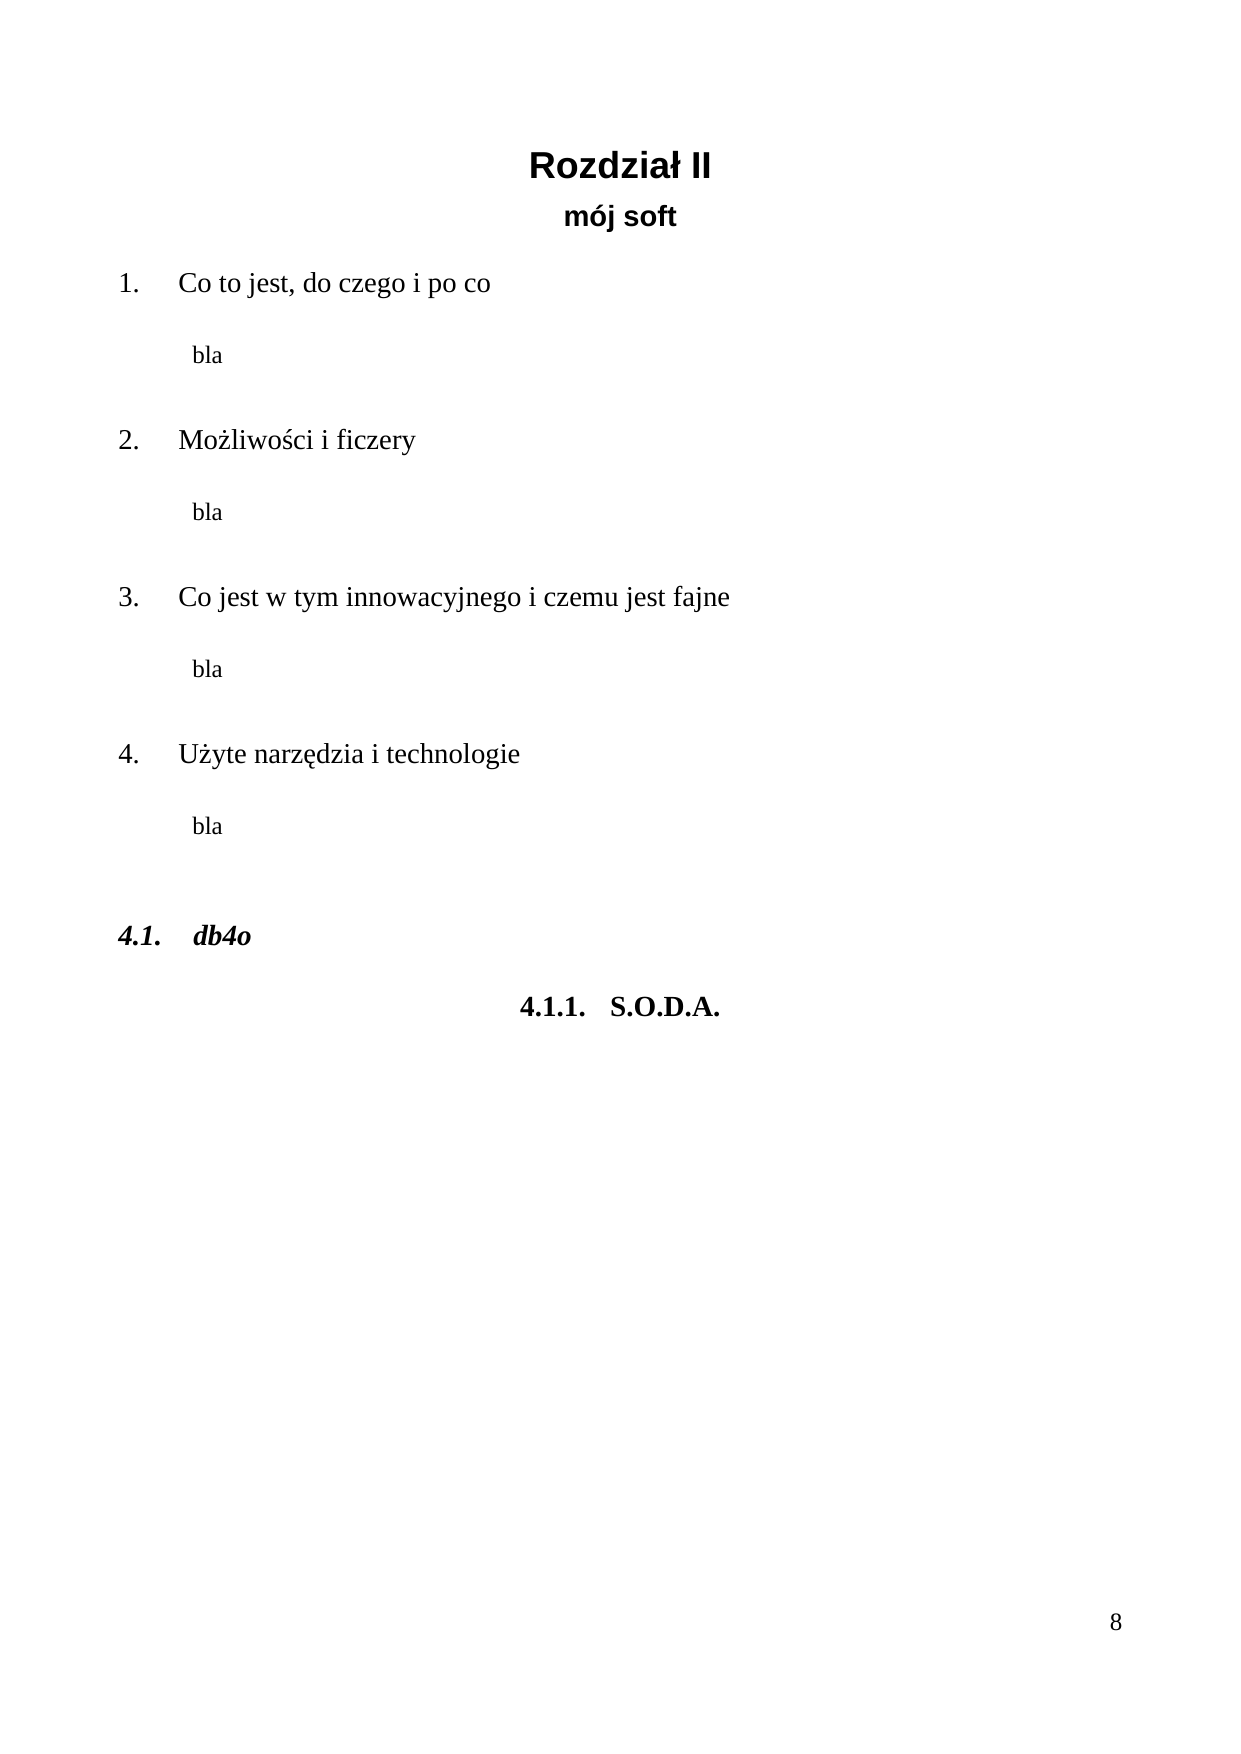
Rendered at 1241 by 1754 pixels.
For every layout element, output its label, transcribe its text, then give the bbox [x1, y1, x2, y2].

text bla [118, 654, 1122, 683]
subtitle Co to jest, do czego i po co [118, 266, 1122, 299]
subtitle Co jest w tym innowacyjnego i czemu jest fajne [118, 579, 1122, 613]
subtitle db4o [118, 918, 1122, 952]
subtitle Użyte narzędzia i technologie [118, 736, 1122, 769]
text bla [118, 811, 1122, 839]
text mój soft [118, 199, 1122, 232]
text bla [118, 497, 1122, 526]
subtitle Rozdział II [118, 143, 1122, 186]
text bla [118, 340, 1122, 369]
subtitle Możliwości i ficzery [118, 423, 1122, 456]
subtitle S.O.D.A. [118, 989, 1122, 1023]
